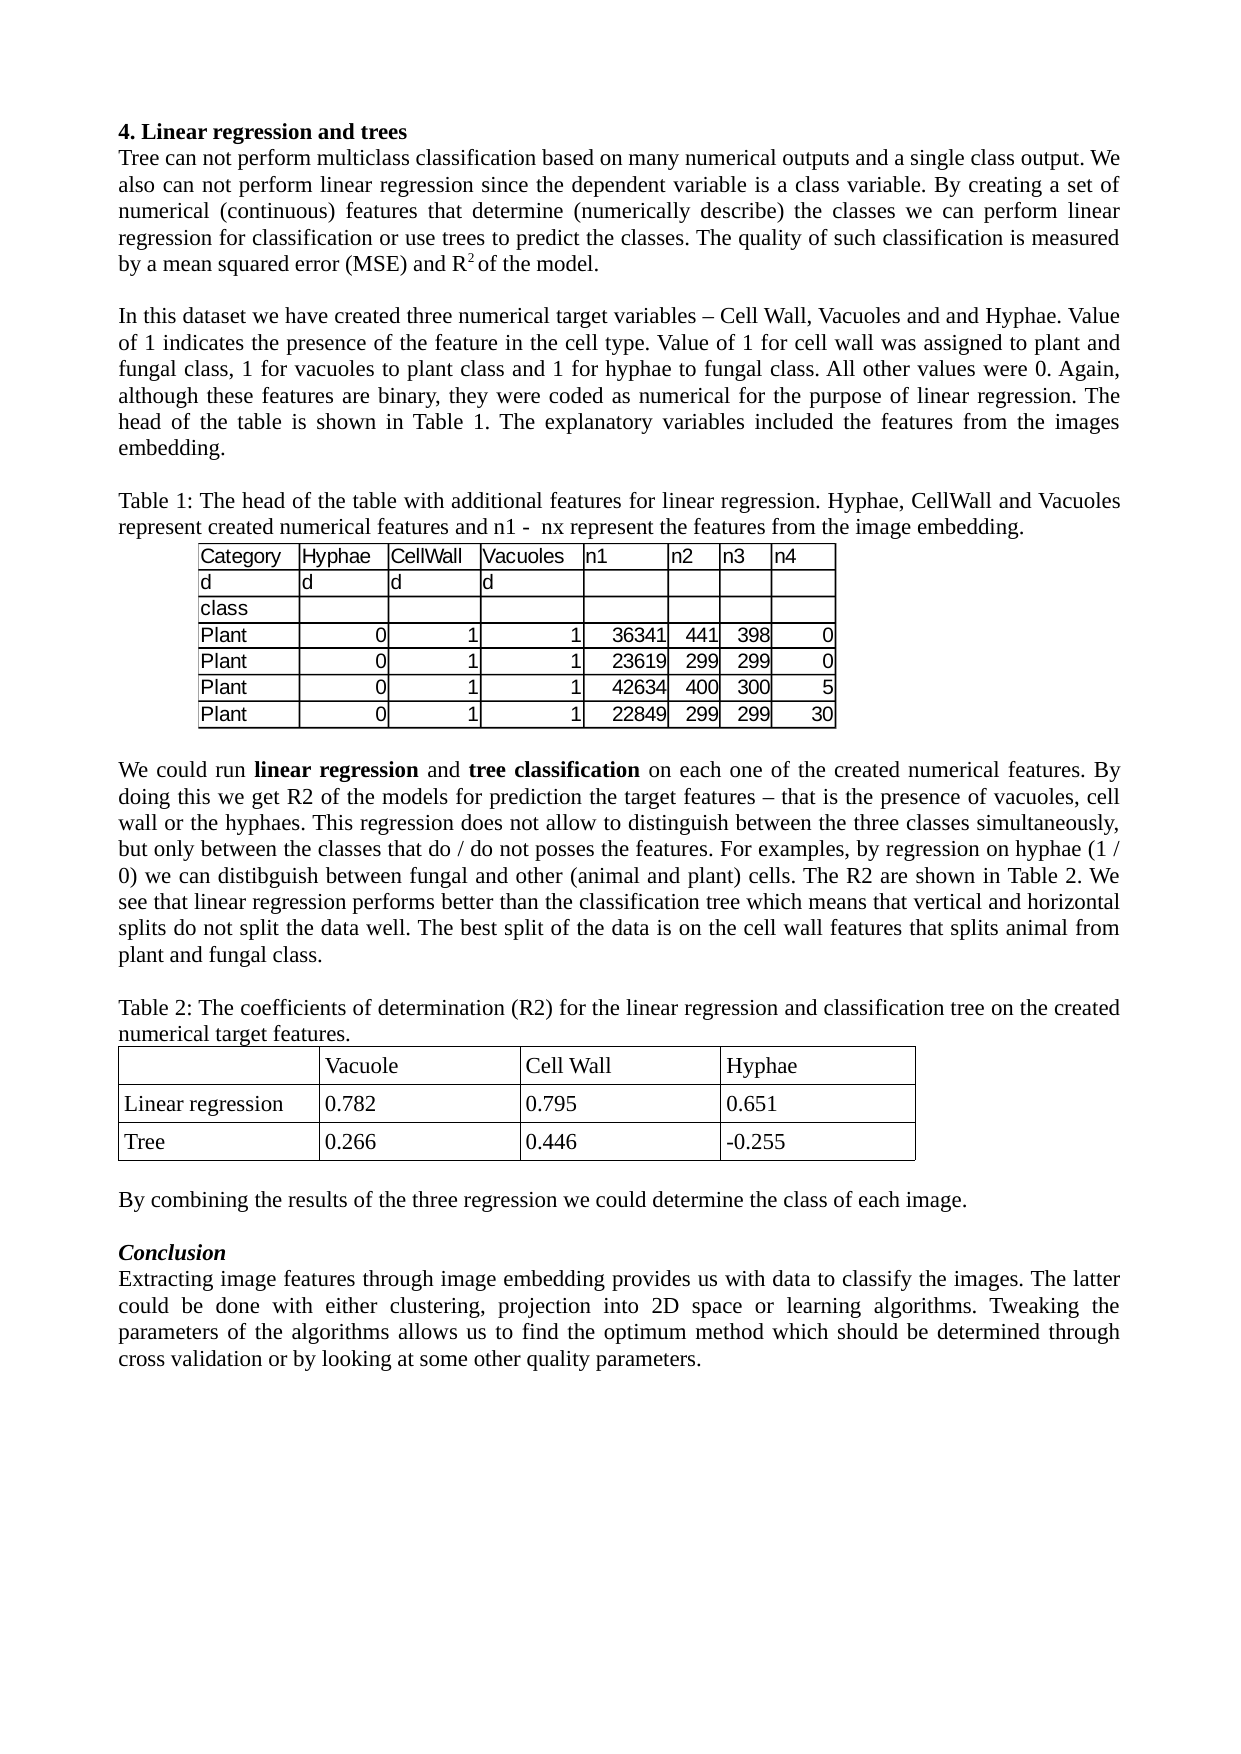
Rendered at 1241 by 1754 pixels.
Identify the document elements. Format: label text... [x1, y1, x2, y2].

text Table 1: The head of the table with additional features for linear regression. Hyphae, CellWall and Vacuoles represent created numerical features and n1 - nx represent the features from the image embedding. [118, 487, 1122, 540]
table_cell 0.446 [521, 1123, 720, 1160]
table_cell 0.795 [521, 1085, 720, 1122]
table_cell -0.255 [721, 1123, 915, 1160]
text Tree can not perform multiclass classification based on many numerical outputs and a single class output. We also can not perform linear regression since the dependent variable is a class variable. By creating a set of numerical (continuous) features that determine (numerically describe) the classes we can perform linear regression for classification or use trees to predict the classes. The quality of such classification is measured by a mean squared error (MSE) and R2 of the model. [118, 144, 1122, 276]
table_header Vacuole [320, 1047, 520, 1084]
table_header [119, 1047, 319, 1084]
text Table 2: The coefficients of determination (R2) for the linear regression and classification tree on the created numerical target features. [118, 993, 1122, 1046]
text We could run linear regression and tree classification on each one of the created numerical features. By doing this we get R2 of the models for prediction the target features – that is the presence of vacuoles, cell wall or the hyphaes. This regression does not allow to distinguish between the three classes simultaneously, but only between the classes that do / do not posses the features. For examples, by regression on hyphae (1 / 0) we can distibguish between fungal and other (animal and plant) cells. The R2 are shown in Table 2. We see that linear regression performs better than the classification tree which means that vertical and horizontal splits do not split the data well. The best split of the data is on the cell wall features that splits animal from plant and fungal class. [118, 756, 1122, 967]
text 4. Linear regression and trees [118, 118, 1122, 144]
table_cell 0.266 [320, 1123, 520, 1160]
table_cell 0.651 [721, 1085, 915, 1122]
table_cell 0.782 [320, 1085, 520, 1122]
text Conclusion [118, 1239, 1122, 1266]
table_header Cell Wall [521, 1047, 720, 1084]
text By combining the results of the three regression we could determine the class of each image. [118, 1186, 1122, 1213]
table_cell Tree [119, 1123, 319, 1160]
text In this dataset we have created three numerical target variables – Cell Wall, Vacuoles and and Hyphae. Value of 1 indicates the presence of the feature in the cell type. Value of 1 for cell wall was assigned to plant and fungal class, 1 for vacuoles to plant class and 1 for hyphae to fungal class. All other values were 0. Again, although these features are binary, they were coded as numerical for the purpose of linear regression. The head of the table is shown in Table 1. The explanatory variables included the features from the images embedding. [118, 303, 1122, 461]
text Extracting image features through image embedding provides us with data to classify the images. The latter could be done with either clustering, projection into 2D space or learning algorithms. Tweaking the parameters of the algorithms allows us to find the optimum method which should be determined through cross validation or by looking at some other quality parameters. [118, 1266, 1122, 1371]
table_header Hyphae [721, 1047, 915, 1084]
table_cell Linear regression [119, 1085, 319, 1122]
